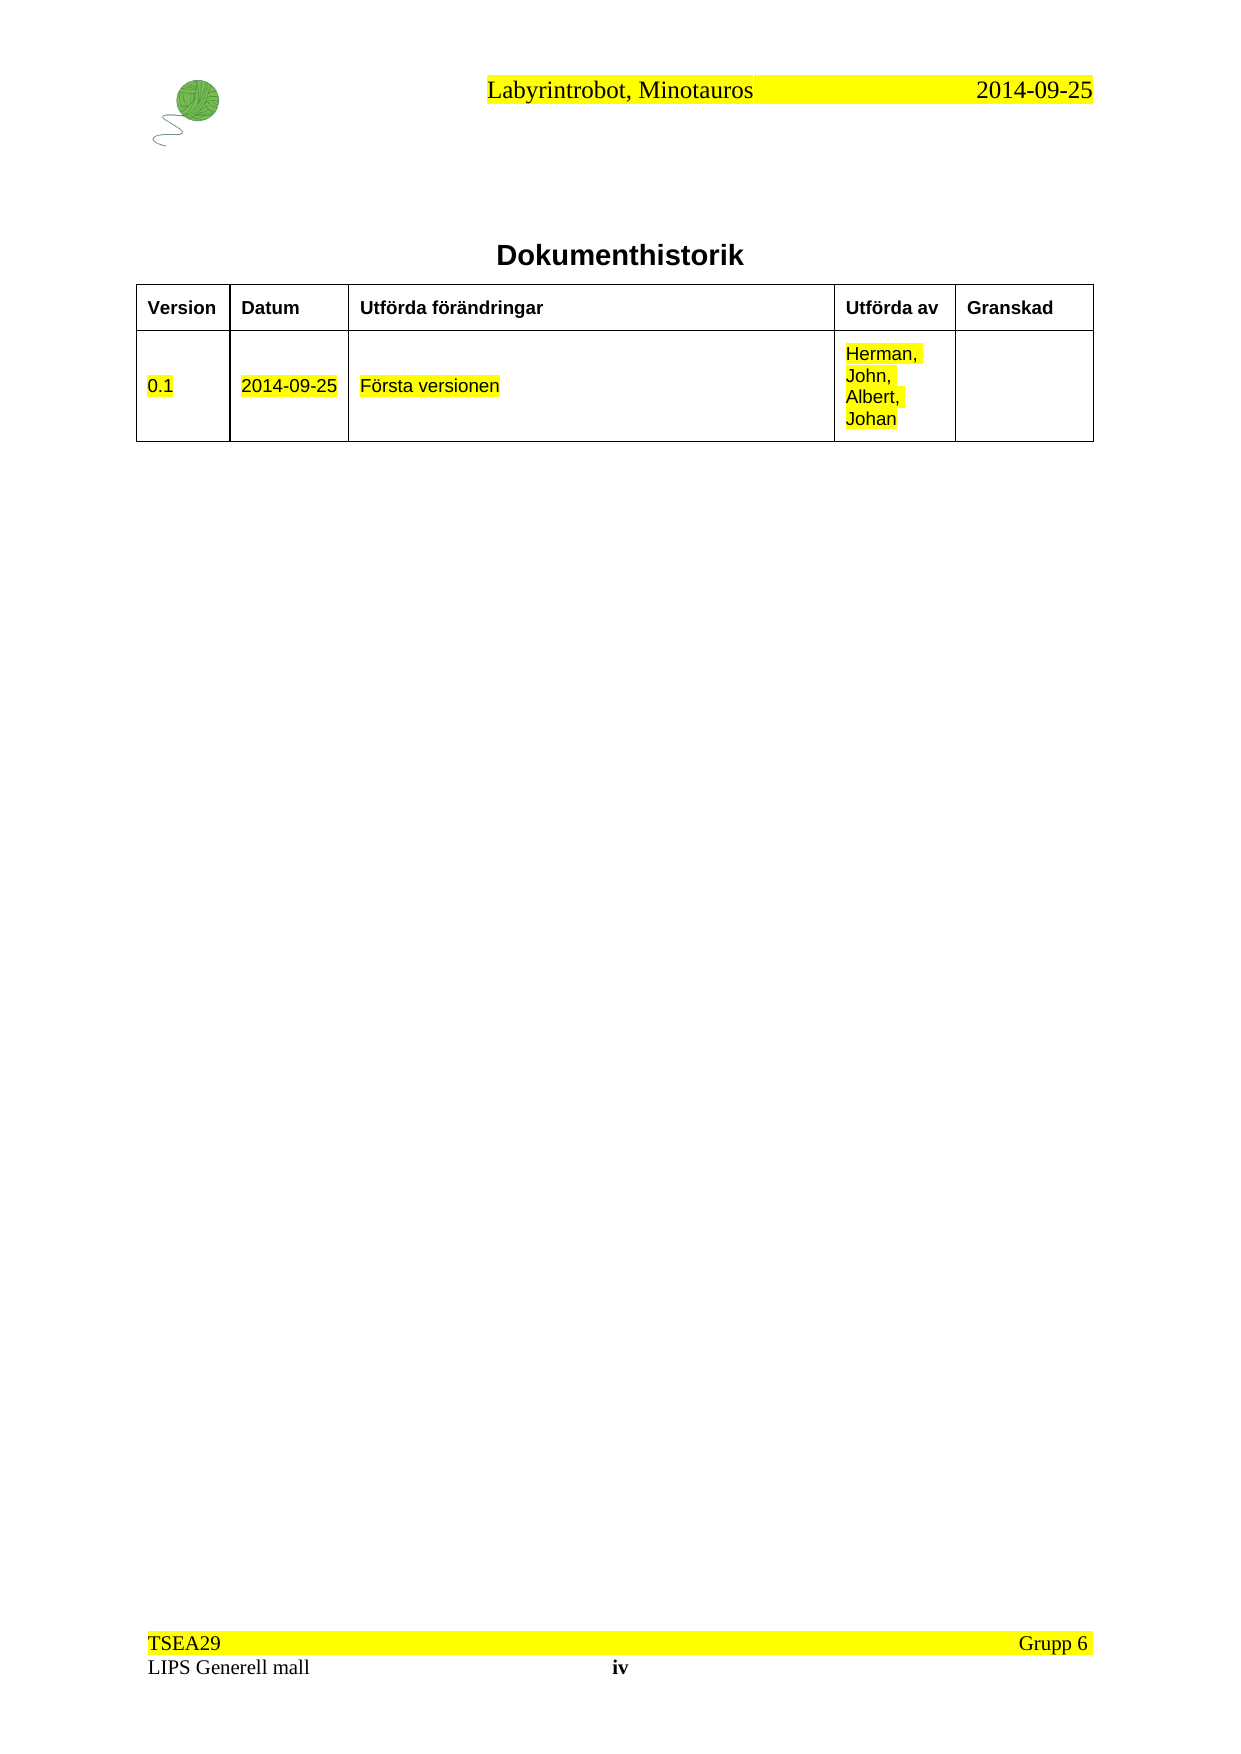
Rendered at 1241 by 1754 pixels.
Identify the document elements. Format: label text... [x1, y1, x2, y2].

table_cell Första versionen [349, 331, 834, 441]
table_cell 0.1 [137, 331, 229, 441]
table_cell [956, 331, 1093, 441]
picture [150, 76, 223, 149]
table_header Granskad [956, 285, 1093, 330]
table_header Utförda av [835, 285, 955, 330]
text Dokumenthistorik [148, 238, 1092, 271]
table_cell 2014-09-25 [231, 331, 348, 441]
table_header Datum [231, 285, 348, 330]
table_header Version [137, 285, 229, 330]
table_cell Herman, John, Albert, Johan [835, 331, 955, 441]
table_header Utförda förändringar [349, 285, 834, 330]
